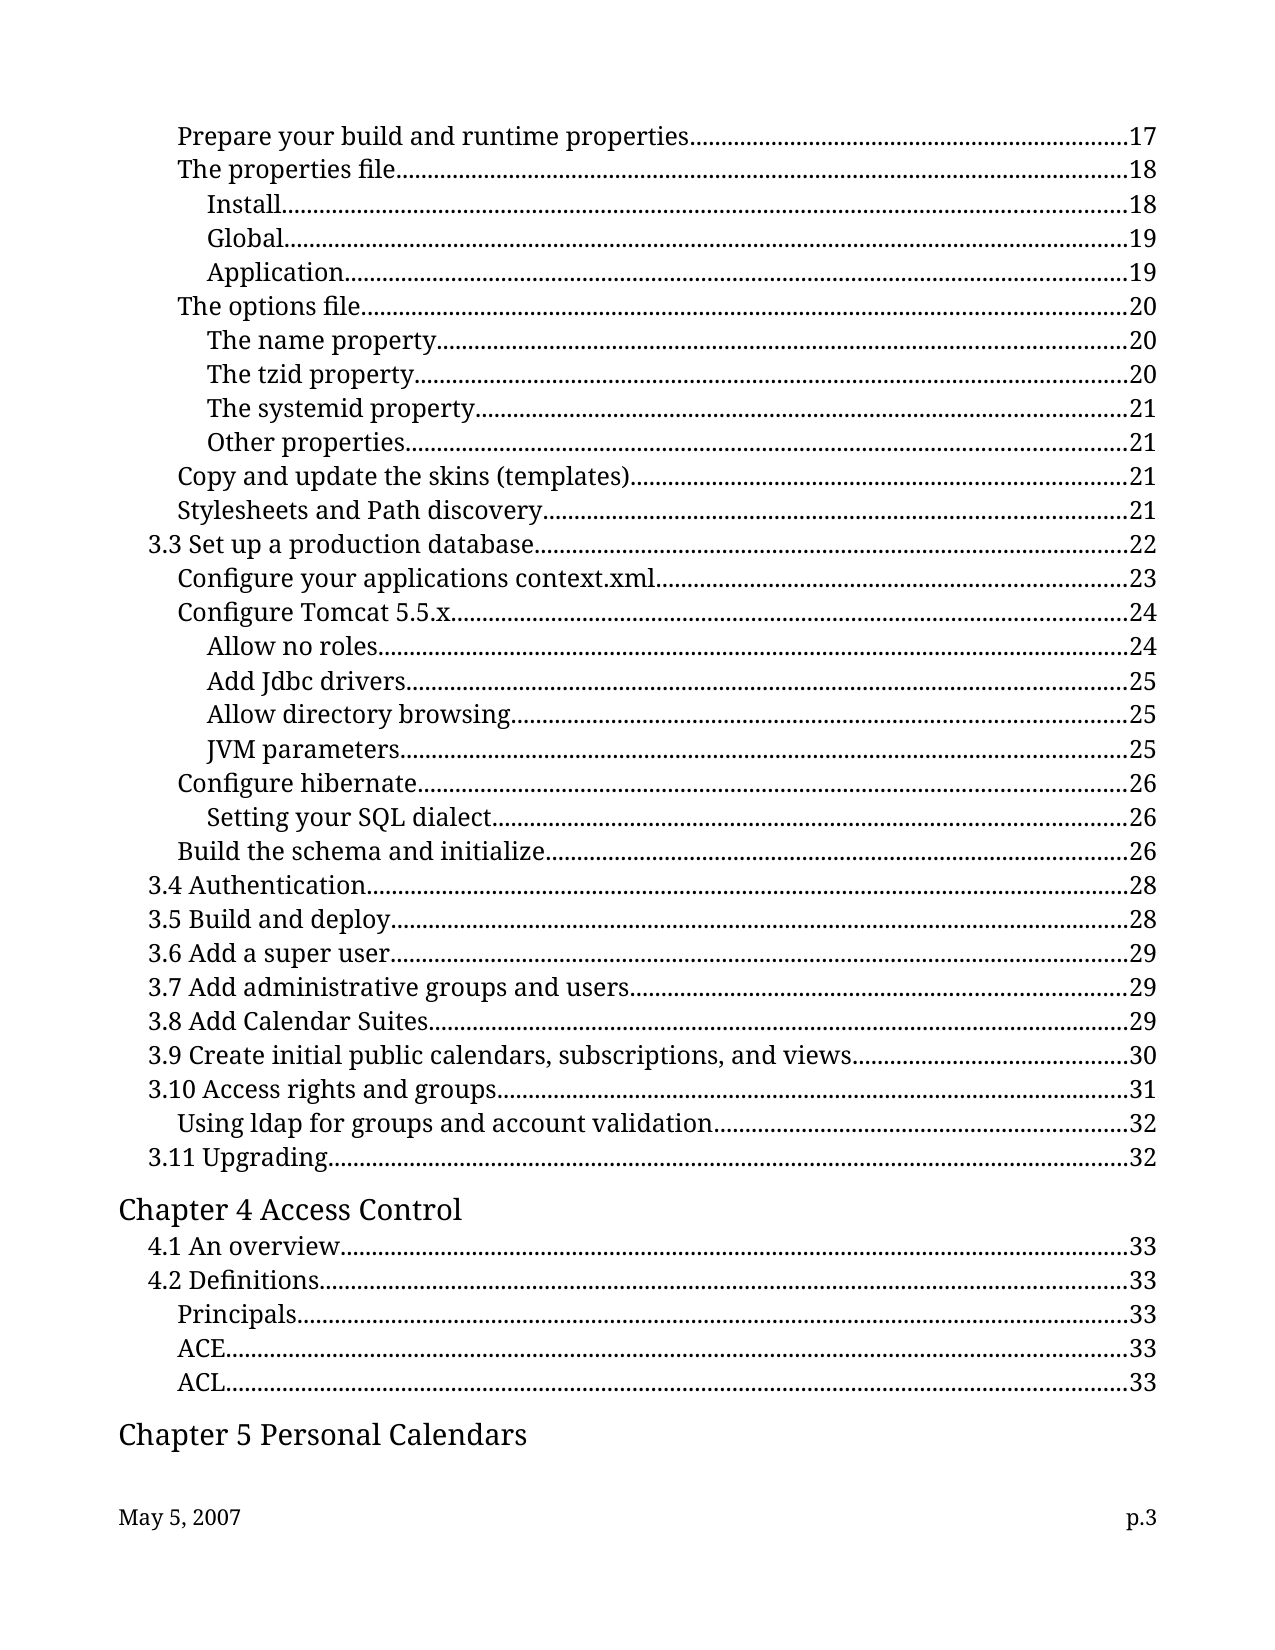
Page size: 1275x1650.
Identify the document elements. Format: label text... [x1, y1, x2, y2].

text Chapter 5 Personal Calendars [118, 1414, 1157, 1454]
text Stylesheets and Path discovery 21 [177, 493, 1157, 527]
text Principals 33 [177, 1297, 1157, 1331]
text ACE 33 [177, 1331, 1157, 1365]
text 4.1 An overview 33 [148, 1229, 1157, 1263]
text Setting your SQL dialect 26 [207, 799, 1157, 833]
text Configure your applications context.xml 23 [177, 561, 1157, 595]
text Add Jdbc drivers 25 [207, 663, 1157, 697]
text Install 18 [207, 186, 1157, 220]
text Other properties 21 [207, 425, 1157, 459]
text 3.11 Upgrading 32 [148, 1140, 1157, 1174]
text Application 19 [207, 254, 1157, 288]
text 3.6 Add a super user 29 [148, 936, 1157, 970]
text Configure hibernate 26 [177, 765, 1157, 799]
text The tzid property 20 [207, 357, 1157, 391]
text Configure Tomcat 5.5.x 24 [177, 595, 1157, 629]
text 3.8 Add Calendar Suites 29 [148, 1004, 1157, 1038]
text The name property 20 [207, 322, 1157, 357]
text Using ldap for groups and account validation 32 [177, 1106, 1157, 1140]
text 3.7 Add administrative groups and users 29 [148, 970, 1157, 1004]
text 3.10 Access rights and groups 31 [148, 1072, 1157, 1106]
text JVM parameters 25 [207, 731, 1157, 765]
text Allow no roles 24 [207, 629, 1157, 663]
text Build the schema and initialize 26 [177, 833, 1157, 867]
text The systemid property 21 [207, 391, 1157, 425]
text 3.9 Create initial public calendars, subscriptions, and views 30 [148, 1038, 1157, 1072]
text Allow directory browsing 25 [207, 697, 1157, 731]
text 4.2 Definitions 33 [148, 1263, 1157, 1297]
text The options file. 20 [177, 288, 1157, 322]
text Prepare your build and runtime properties 17 [177, 118, 1157, 152]
text Copy and update the skins (templates) 21 [177, 459, 1157, 493]
text Chapter 4 Access Control [118, 1189, 1157, 1229]
text The properties file. 18 [177, 152, 1157, 186]
text 3.3 Set up a production database 22 [148, 527, 1157, 561]
text Global 19 [207, 220, 1157, 254]
text ACL 33 [177, 1365, 1157, 1399]
text 3.5 Build and deploy 28 [148, 902, 1157, 936]
text 3.4 Authentication 28 [148, 867, 1157, 902]
